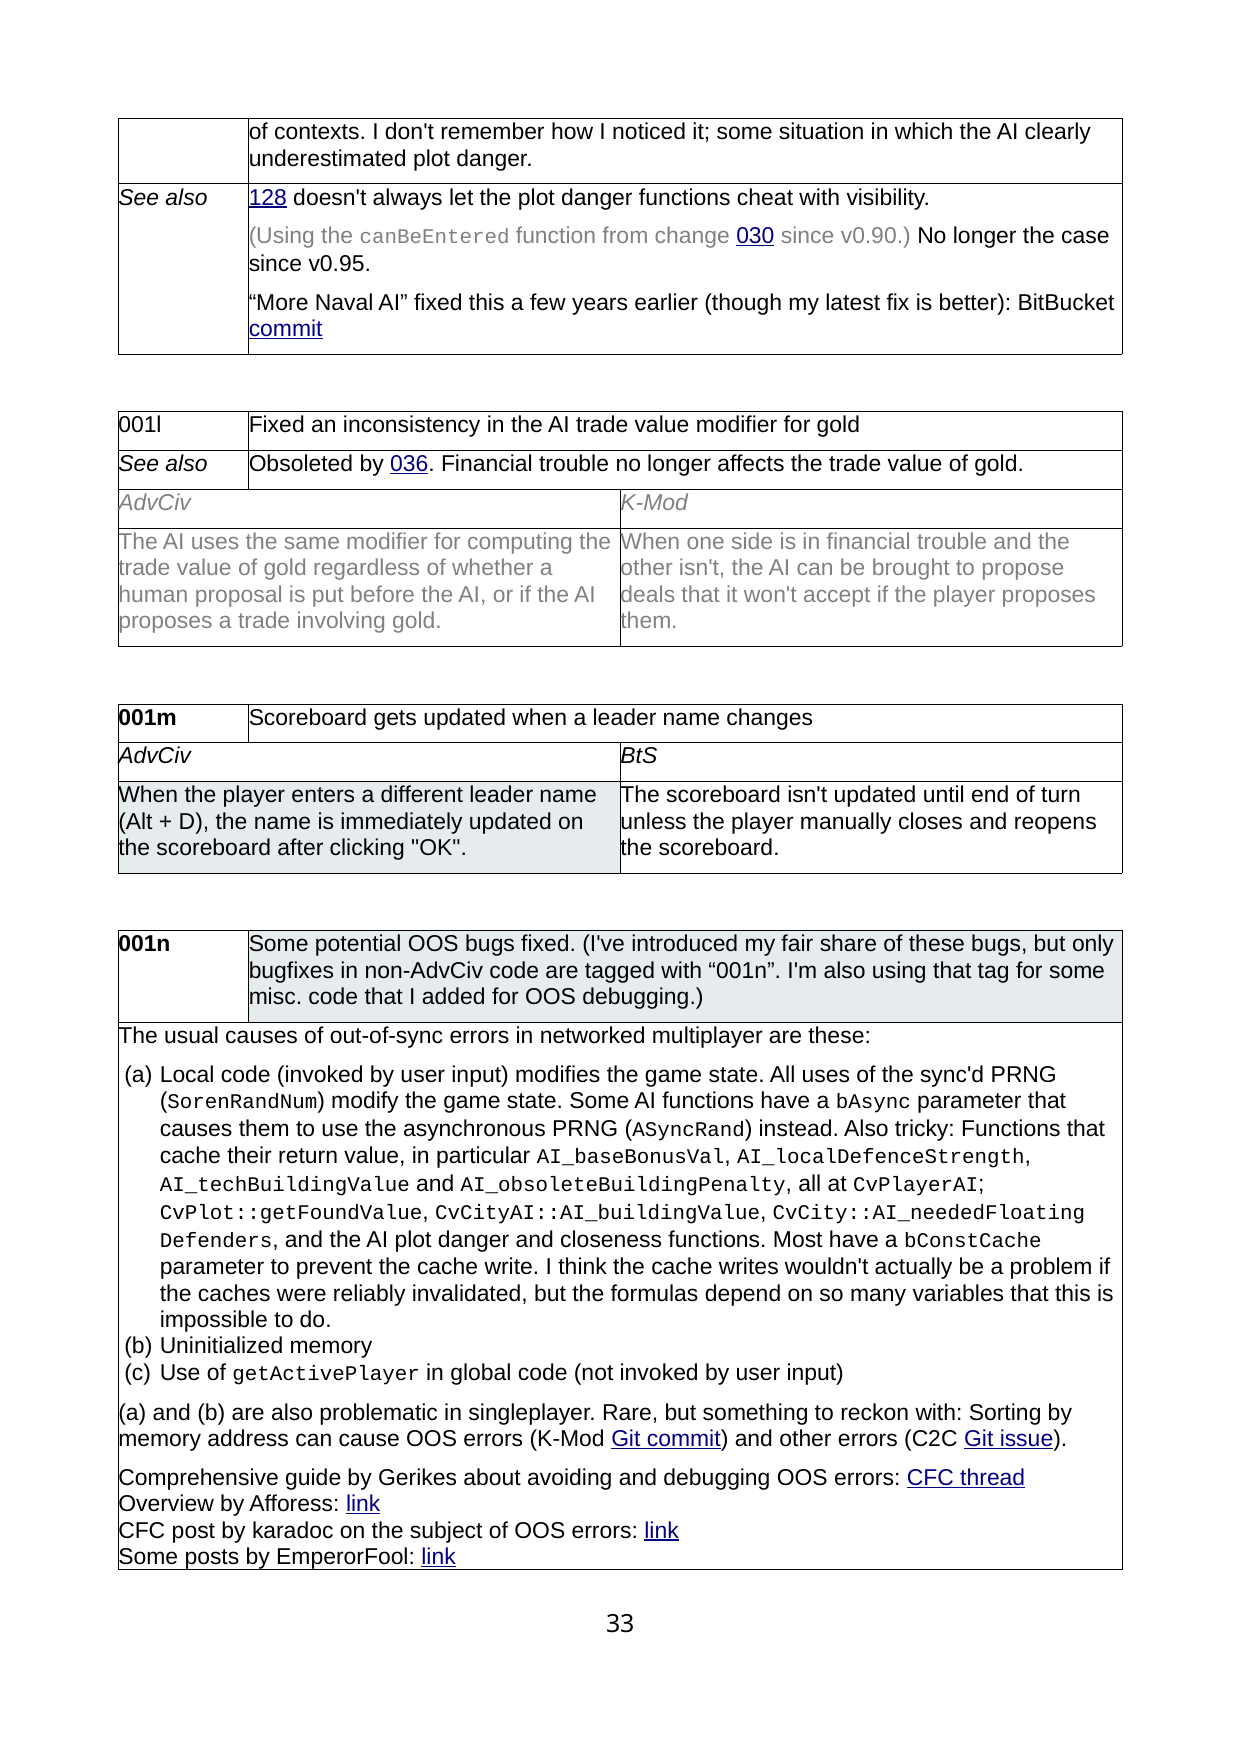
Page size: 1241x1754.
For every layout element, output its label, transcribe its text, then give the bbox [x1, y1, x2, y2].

table_cell The scoreboard isn't updated until end of turn unless the player manually closes and reopens the scoreboard. [621, 782, 1122, 873]
table_cell When the player enters a different leader name (Alt + D), the name is immediately updated on the scoreboard after clicking "OK". [119, 782, 620, 873]
table_cell See also [119, 451, 248, 489]
table_cell [119, 119, 248, 183]
table_cell When one side is in financial trouble and the other isn't, the AI can be brought to propose deals that it won't accept if the player proposes them. [621, 529, 1122, 646]
table_header 001l [119, 412, 248, 450]
table_cell The AI uses the same modifier for computing the trade value of gold regardless of whether a human proposal is put before the AI, or if the AI proposes a trade involving gold. [119, 529, 620, 646]
table_cell BtS [621, 743, 1122, 781]
table_header Scoreboard gets updated when a leader name changes [249, 705, 1122, 742]
table_header Some potential OOS bugs fixed. (I've introduced my fair share of these bugs, but only bugfixes in non-AdvCiv code are tagged with “001n”. I'm also using that tag for some misc. code that I added for OOS debugging.) [249, 931, 1122, 1022]
table_cell AdvCiv [119, 743, 620, 781]
table_cell Obsoleted by 036. Financial trouble no longer affects the trade value of gold. [249, 451, 1122, 489]
table_header 001m [119, 705, 248, 742]
table_cell AdvCiv [119, 490, 620, 528]
table_cell See also [119, 184, 248, 354]
table_cell of contexts. I don't remember how I noticed it; some situation in which the AI clearly underestimated plot danger. [249, 119, 1122, 183]
table_header 001n [119, 931, 248, 1022]
table_cell The usual causes of out-of-sync errors in networked multiplayer are these: Local code (invoked by user input) modifies the game state. All uses of the sync'd PRNG (SorenRandNum) modify the game state. Some AI functions have a bAsync parameter that causes them to use the asynchronous PRNG (ASyncRand) instead. Also tricky: Functions that cache their return value, in particular AI_baseBonusVal, AI_localDefenceStrength, AI_techBuildingValue and AI_obsoleteBuildingPenalty, all at CvPlayerAI; CvPlot::getFoundValue, CvCityAI::AI_buildingValue, CvCity::AI_neededFloating Defenders, and the AI plot danger and closeness functions. Most have a bConstCache parameter to prevent the cache write. I think the cache writes wouldn't actually be a problem if the caches were reliably invalidated, but the formulas depend on so many variables that this is impossible to do. Uninitialized memory Use of getActivePlayer in global code (not invoked by user input) (a) and (b) are also problematic in singleplayer. Rare, but something to reckon with: Sorting by memory address can cause OOS errors (K-Mod Git commit) and other errors (C2C Git issue). Comprehensive guide by Gerikes about avoiding and debugging OOS errors: CFC thread Overview by Afforess: link CFC post by karadoc on the subject of OOS errors: link Some posts by EmperorFool: link [119, 1023, 1122, 1569]
table_cell 128 doesn't always let the plot danger functions cheat with visibility. (Using the canBeEntered function from change 030 since v0.90.) No longer the case since v0.95. “More Naval AI” fixed this a few years earlier (though my latest fix is better): BitBucket commit [249, 184, 1122, 354]
table_cell K-Mod [621, 490, 1122, 528]
table_header Fixed an inconsistency in the AI trade value modifier for gold [249, 412, 1122, 450]
